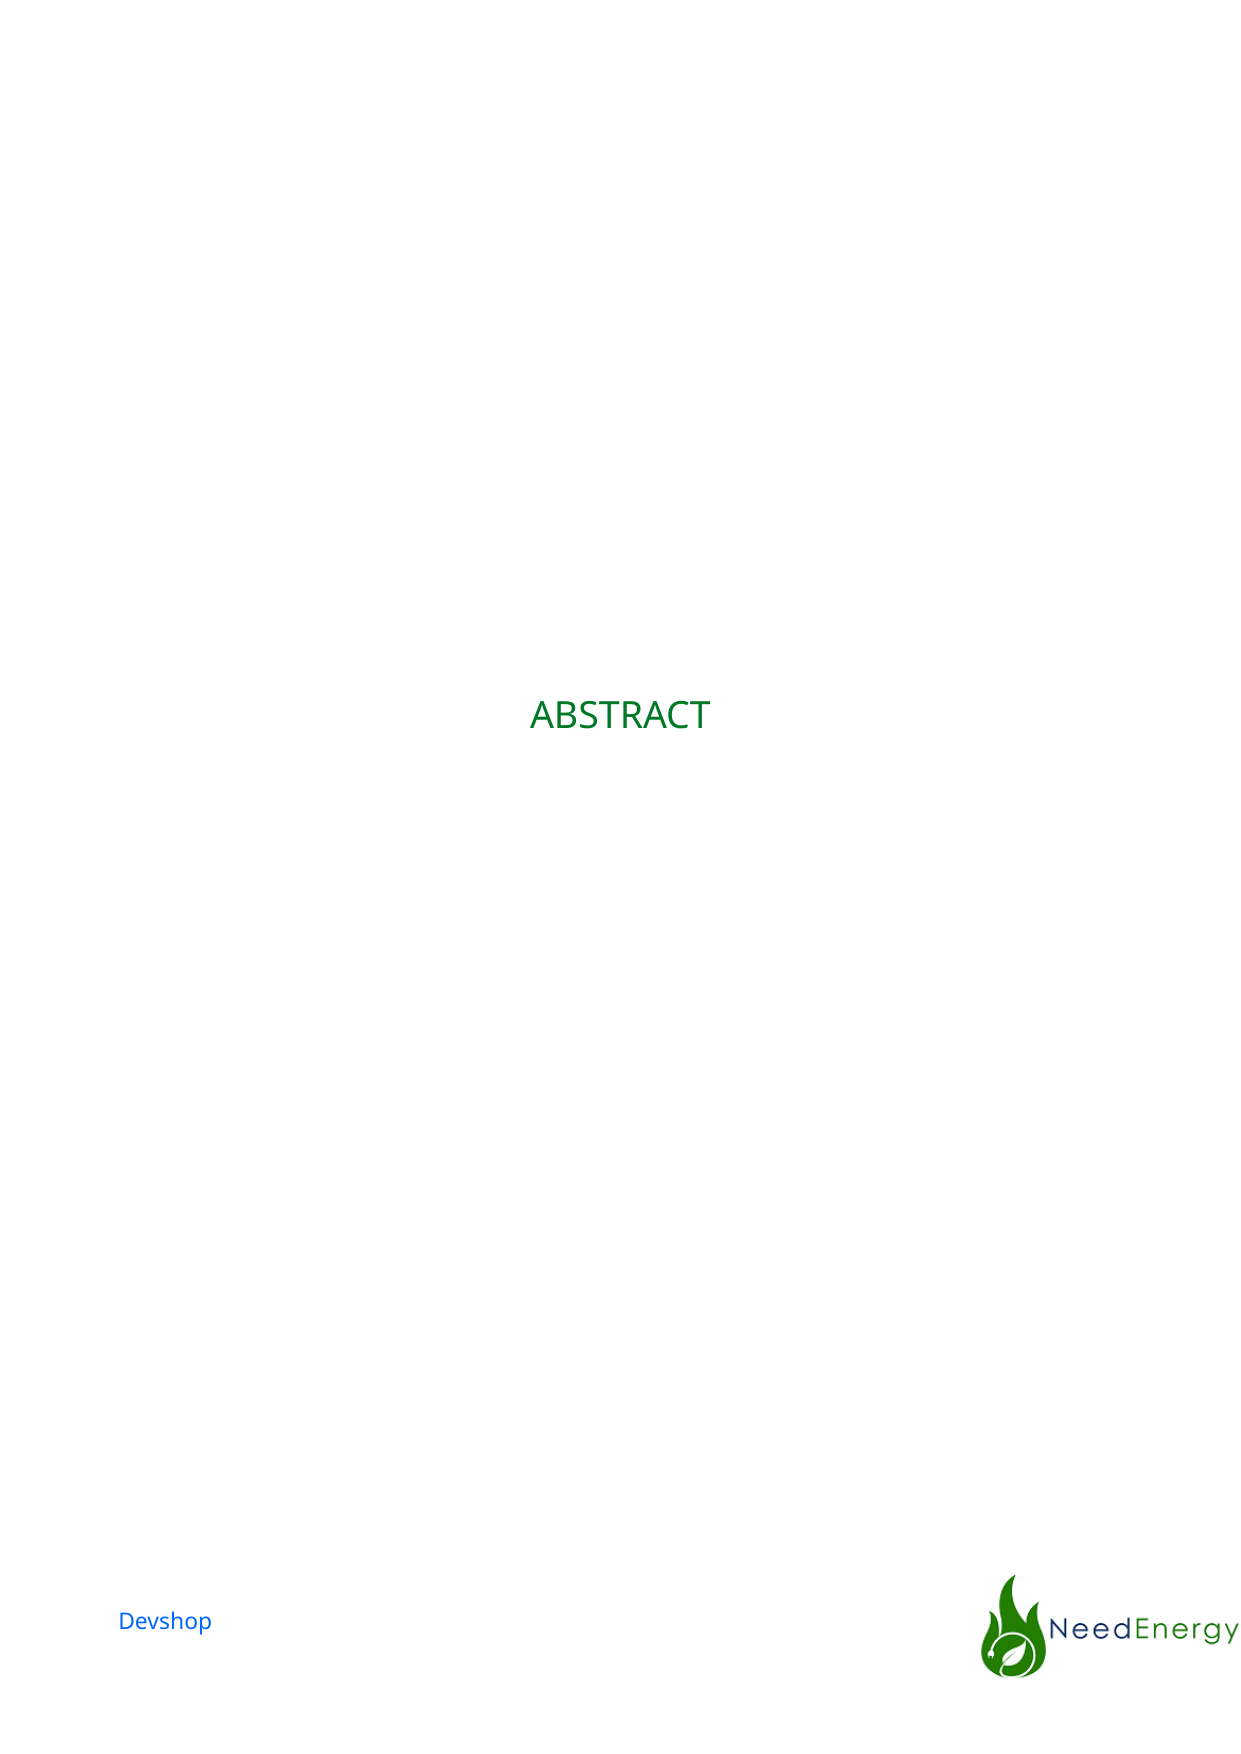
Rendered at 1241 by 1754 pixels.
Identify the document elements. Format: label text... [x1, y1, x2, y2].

subtitle ABSTRACT [118, 688, 1122, 739]
picture [977, 1575, 1241, 1688]
